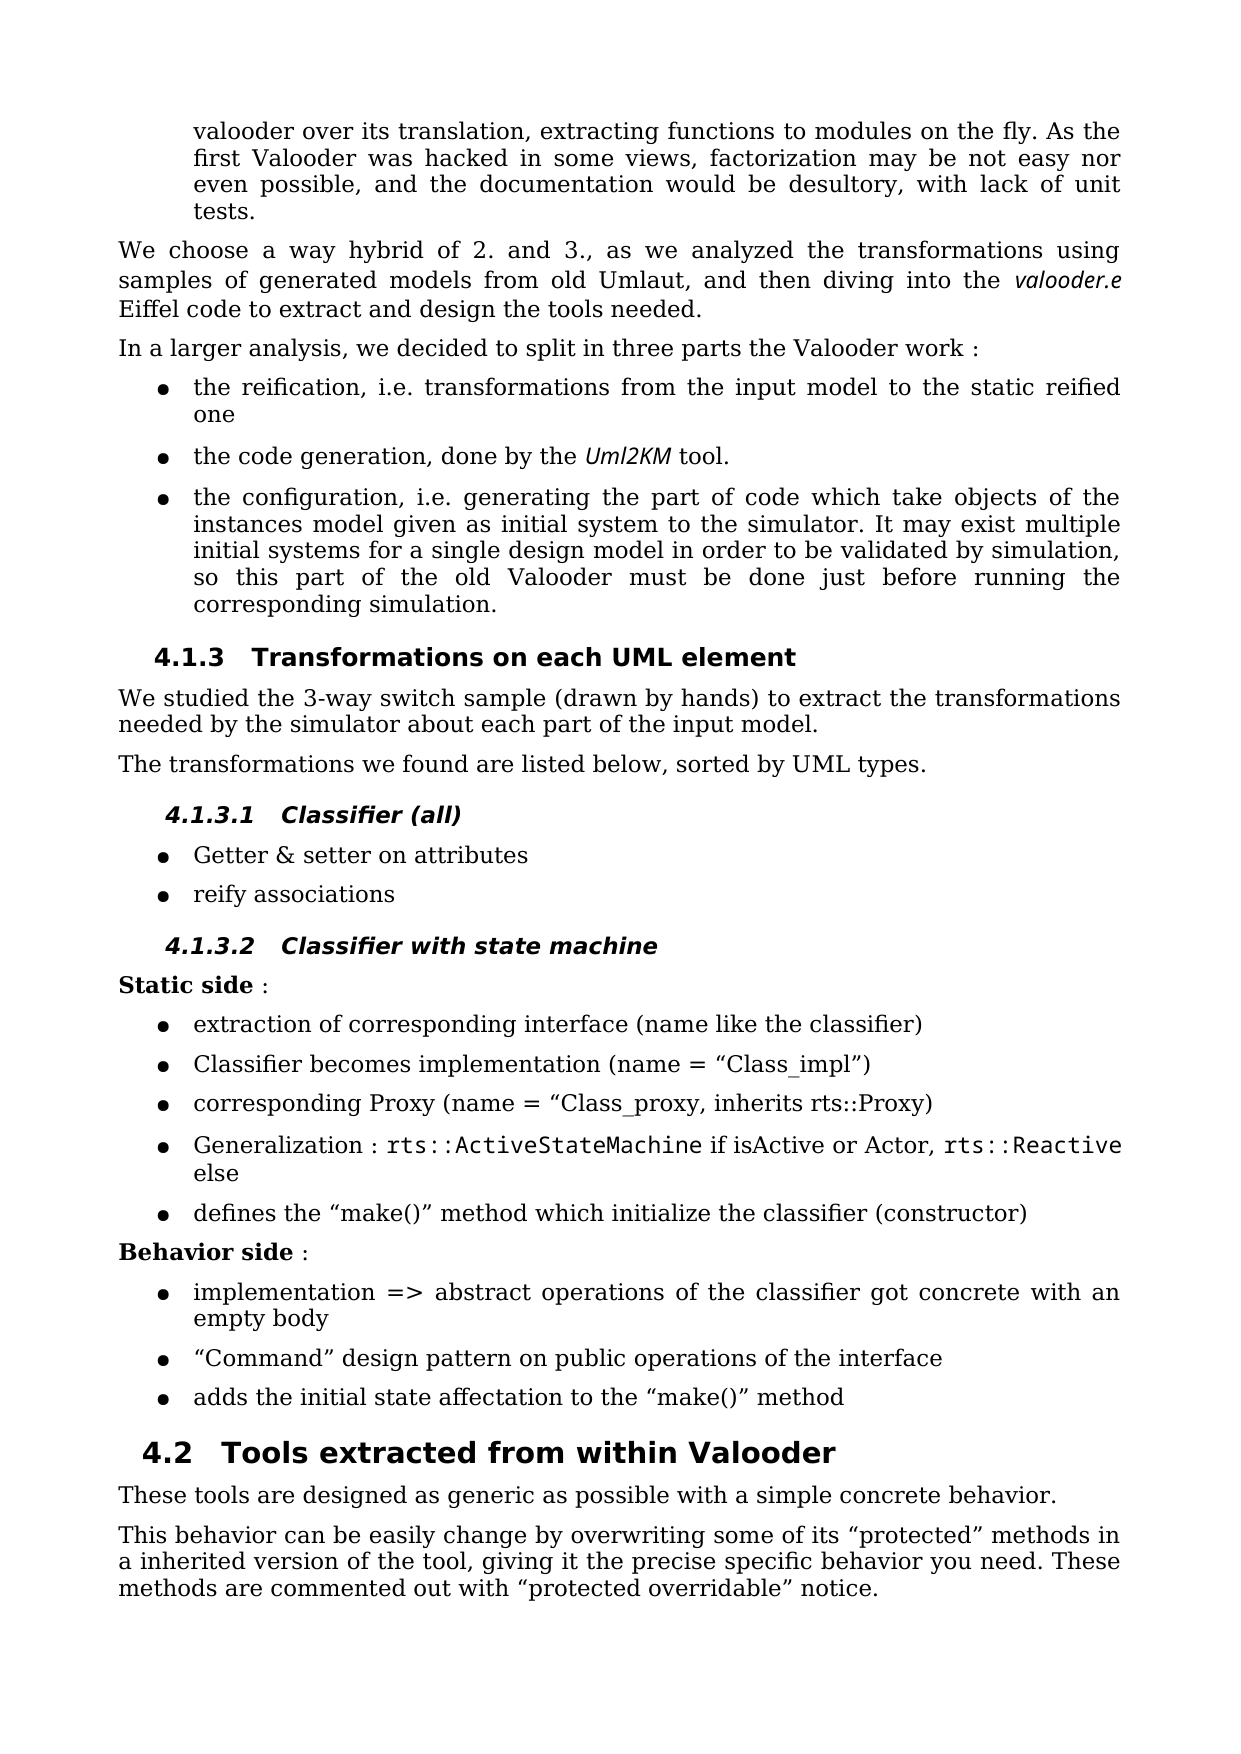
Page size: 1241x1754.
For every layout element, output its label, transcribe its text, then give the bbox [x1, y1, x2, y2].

list Getter & setter on attributes [156, 842, 1122, 868]
list implementation => abstract operations of the classifier got concrete with an empty body [156, 1279, 1122, 1332]
subtitle Transformations on each UML element [153, 643, 1122, 672]
text In a larger analysis, we decided to split in three parts the Valooder work : [118, 335, 1122, 362]
list valooder over its translation, extracting functions to modules on the fly. As the first Valooder was hacked in some views, factorization may be not easy nor even possible, and the documentation would be desultory, with lack of unit tests. [156, 118, 1122, 225]
text Behavior side : [118, 1239, 1122, 1266]
list Classifier becomes implementation (name = “Class_impl”) [156, 1051, 1122, 1078]
list extraction of corresponding interface (name like the classifier) [156, 1012, 1122, 1038]
list defines the “make()” method which initialize the classifier (constructor) [156, 1200, 1122, 1227]
text Static side : [118, 972, 1122, 999]
list “Command” design pattern on public operations of the interface [156, 1345, 1122, 1371]
text These tools are designed as generic as possible with a simple concrete behavior. [118, 1482, 1122, 1509]
subtitle Tools extracted from within Valooder [142, 1436, 1122, 1470]
subtitle Classifier (all) [165, 802, 1122, 829]
list Generalization : rts::ActiveStateMachine if isActive or Actor, rts::Reactive else [156, 1129, 1122, 1187]
list the reification, i.e. transformations from the input model to the static reified one [156, 374, 1122, 428]
list corresponding Proxy (name = “Class_proxy, inherits rts::Proxy) [156, 1090, 1122, 1117]
list adds the initial state affectation to the “make()” method [156, 1384, 1122, 1411]
text We choose a way hybrid of 2. and 3., as we analyzed the transformations using samples of generated models from old Umlaut, and then diving into the valooder.e Eiffel code to extract and design the tools needed. [118, 238, 1122, 322]
list the configuration, i.e. generating the part of code which take objects of the instances model given as initial system to the simulator. It may exist multiple initial systems for a single design model in order to be validated by simulation, so this part of the old Valooder must be done just before running the corresponding simulation. [156, 484, 1122, 618]
list reify associations [156, 881, 1122, 908]
text This behavior can be easily change by overwriting some of its “protected” methods in a inherited version of the tool, giving it the precise specific behavior you need. These methods are commented out with “protected overridable” notice. [118, 1522, 1122, 1602]
text The transformations we found are listed below, sorted by UML types. [118, 751, 1122, 777]
text We studied the 3-way switch sample (drawn by hands) to extract the transformations needed by the simulator about each part of the input model. [118, 685, 1122, 738]
list the code generation, done by the Uml2KM tool. [156, 440, 1122, 472]
subtitle Classifier with state machine [165, 933, 1122, 959]
